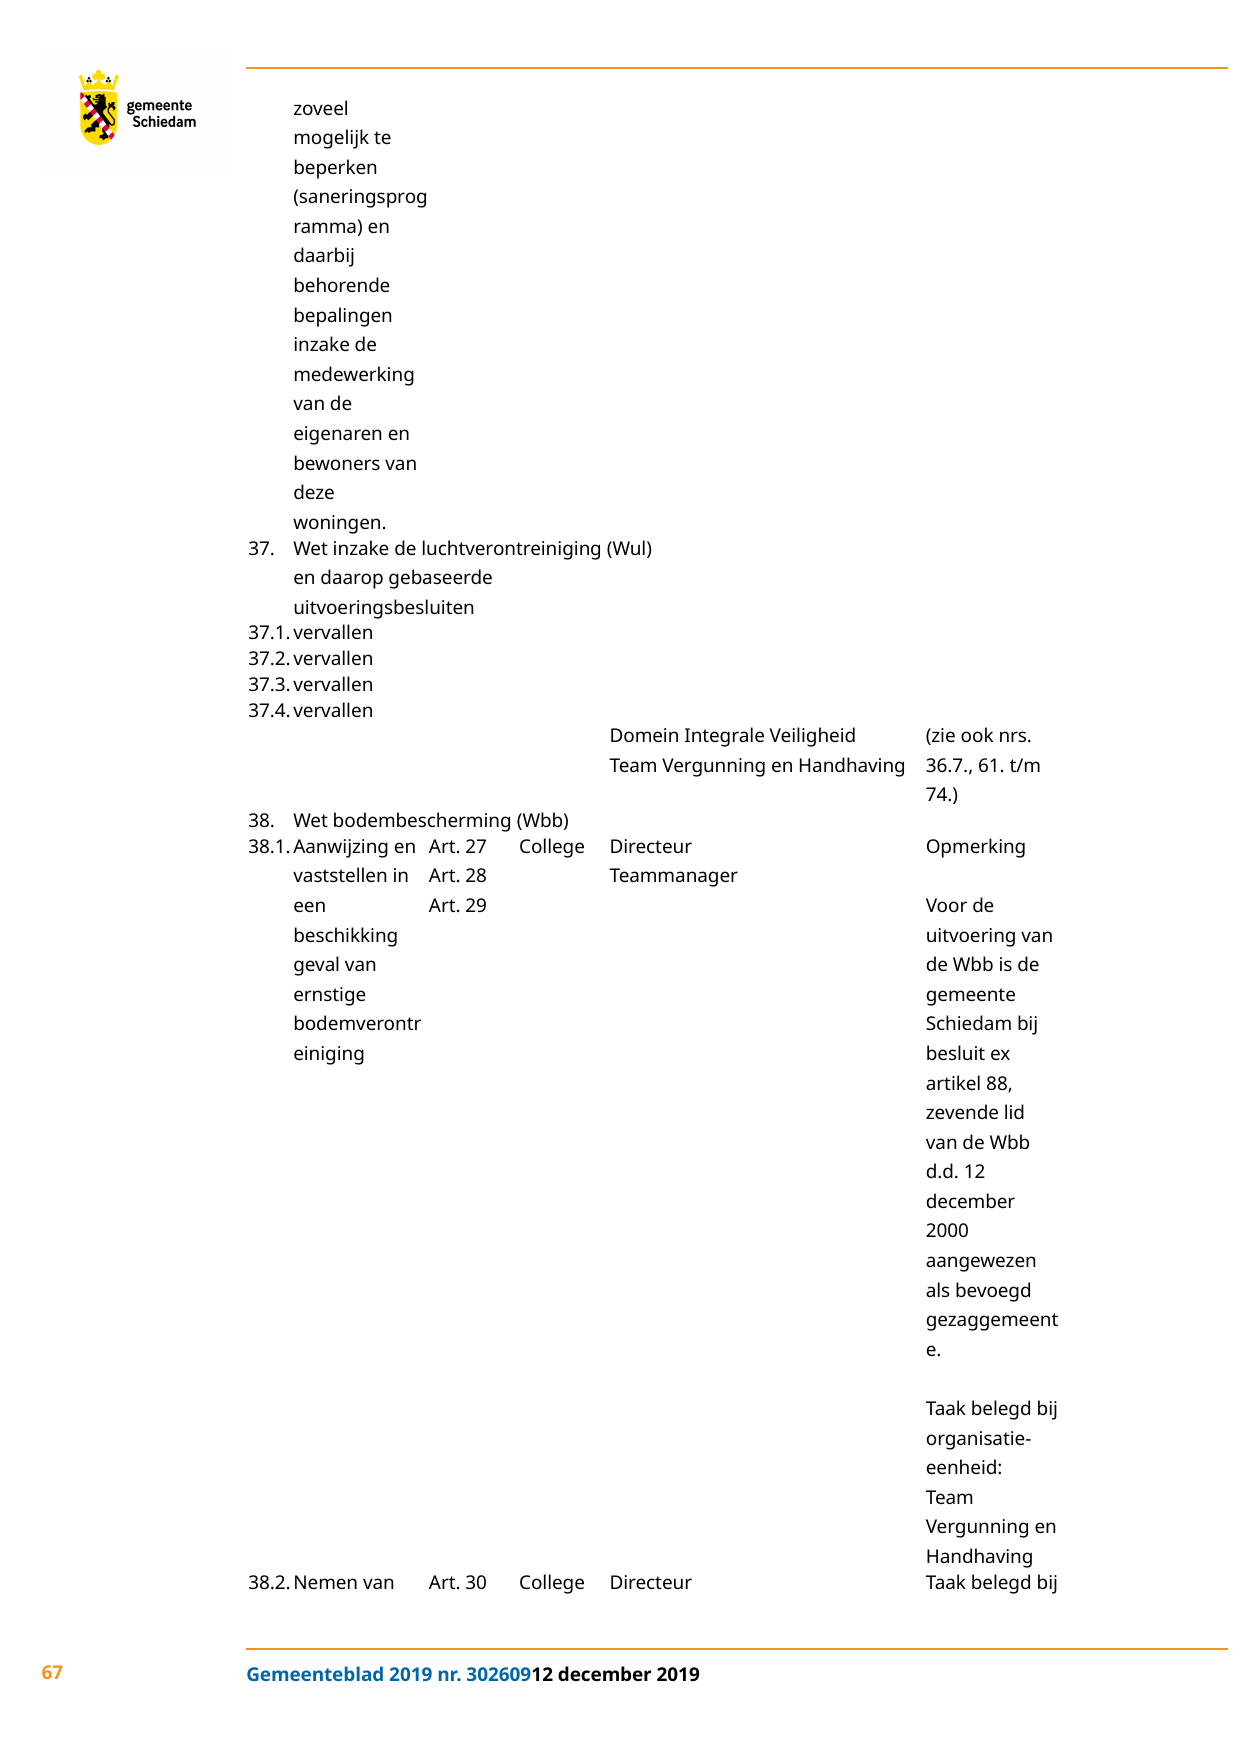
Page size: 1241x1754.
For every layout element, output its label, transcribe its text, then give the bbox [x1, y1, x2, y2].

table_cell [971, 808, 1106, 833]
table_cell 37.4. [248, 697, 293, 722]
picture [41, 47, 231, 172]
table_cell [790, 833, 926, 1569]
table_cell [609, 620, 790, 645]
table_cell (zie ook nrs. 36.7., 61. t/m 74.) [926, 723, 1061, 807]
table_cell vervallen [293, 620, 429, 645]
table_cell [926, 620, 1061, 645]
table_cell [429, 95, 519, 535]
table_cell [519, 723, 609, 807]
table_cell [429, 723, 519, 807]
table_cell 37. [248, 535, 293, 619]
table_cell [700, 535, 835, 619]
table_cell Wet inzake de luchtverontreiniging (Wul) en daarop gebaseerde uitvoeringsbesluiten [293, 535, 654, 619]
table_cell 38.2. [248, 1569, 293, 1594]
table_cell Taak belegd bij [926, 1569, 1061, 1594]
table_cell 37.1. [248, 620, 293, 645]
table_cell [293, 723, 429, 807]
table_cell Opmerking Voor de uitvoering van de Wbb is de gemeente Schiedam bij besluit ex artikel 88, zevende lid van de Wbb d.d. 12 december 2000 aangewezen als bevoegd gezaggemeente. Taak belegd bij organisatie-eenheid: Team Vergunning en Handhaving [926, 833, 1061, 1569]
table_cell 37.2. [248, 645, 293, 671]
table_cell [971, 535, 1106, 619]
table_cell vervallen [293, 697, 429, 722]
table_cell Domein Integrale Veiligheid Team Vergunning en Handhaving [609, 723, 926, 807]
table_cell [835, 535, 971, 619]
table_cell [655, 535, 700, 619]
table_cell [248, 95, 293, 535]
table_cell zoveel mogelijk te beperken (saneringsprogramma) en daarbij behorende bepalingen inzake de medewerking van de eigenaren en bewoners van deze woningen. [293, 95, 429, 535]
table_cell [519, 697, 609, 722]
table_cell [790, 645, 926, 671]
table_cell [926, 697, 1061, 722]
table_cell Aanwijzing en vaststellen in een beschikking geval van ernstige bodemverontreiniging [293, 833, 429, 1569]
table_cell [248, 723, 293, 807]
table_cell [429, 671, 519, 697]
table_cell 37.3. [248, 671, 293, 697]
table_cell vervallen [293, 645, 429, 671]
table_cell [429, 697, 519, 722]
table_cell [790, 671, 926, 697]
table_cell [519, 645, 609, 671]
table_cell Directeur Teammanager [609, 833, 790, 1569]
table_cell [429, 645, 519, 671]
table_cell College [519, 833, 609, 1569]
table_cell [519, 95, 609, 535]
table_cell [790, 620, 926, 645]
table_cell [926, 645, 1061, 671]
table_cell vervallen [293, 671, 429, 697]
table_cell [609, 95, 790, 535]
table_cell [926, 671, 1061, 697]
table_cell [700, 808, 835, 833]
table_cell 38.1. [248, 833, 293, 1569]
table_cell Nemen van [293, 1569, 429, 1594]
table_cell [926, 95, 1061, 535]
table_cell [519, 671, 609, 697]
table_cell [609, 671, 790, 697]
table_cell College [519, 1569, 609, 1594]
table_cell Art. 27 Art. 28 Art. 29 [429, 833, 519, 1569]
table_cell [429, 620, 519, 645]
table_cell Wet bodembescherming (Wbb) [293, 808, 654, 833]
table_cell [790, 697, 926, 722]
table_cell [655, 808, 700, 833]
table_cell [519, 620, 609, 645]
table_cell 38. [248, 808, 293, 833]
table_cell [835, 808, 971, 833]
table_cell [790, 1569, 926, 1594]
table_cell [790, 95, 926, 535]
table_cell Directeur [609, 1569, 790, 1594]
table_cell [609, 697, 790, 722]
table_cell Art. 30 [429, 1569, 519, 1594]
table_cell [609, 645, 790, 671]
